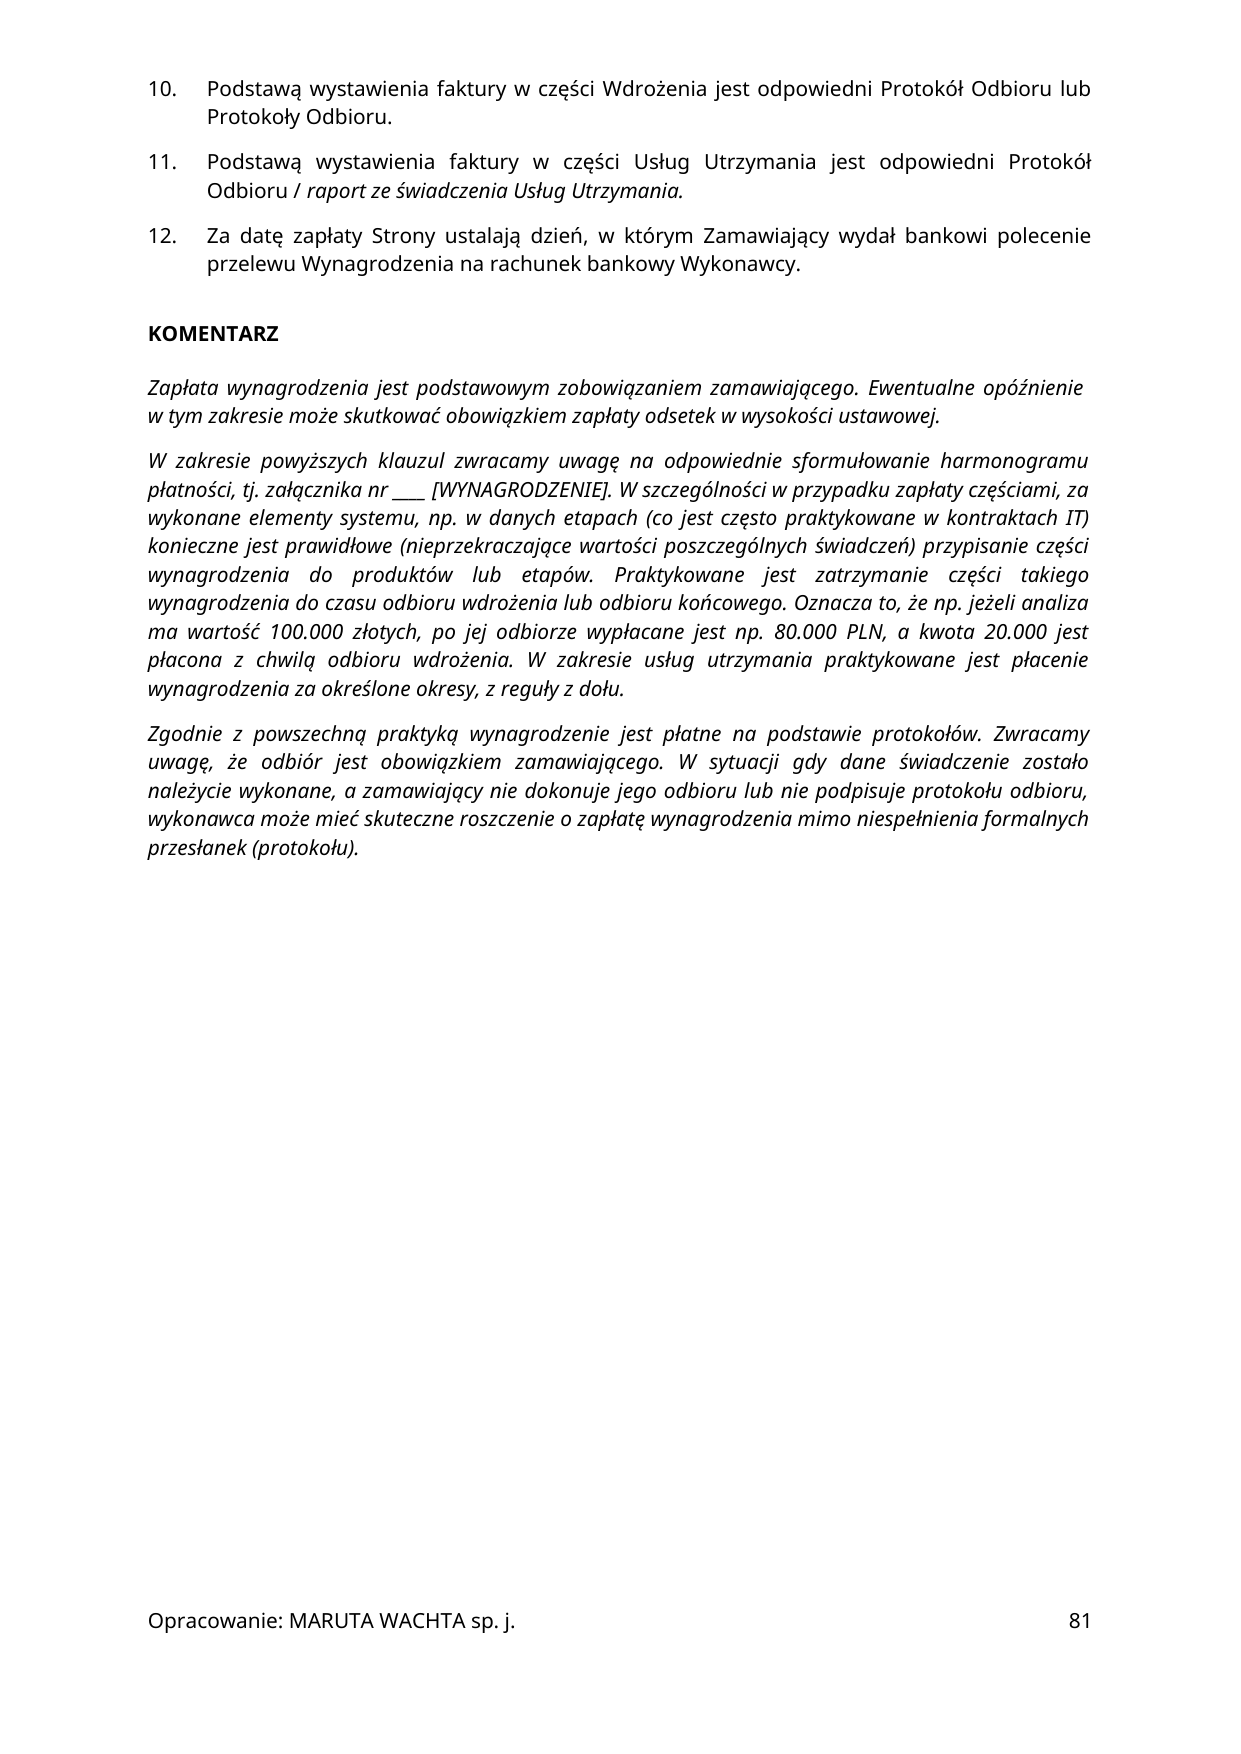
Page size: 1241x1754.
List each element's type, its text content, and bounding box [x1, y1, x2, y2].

text KOMENTARZ [148, 319, 1093, 348]
text Zapłata wynagrodzenia jest podstawowym zobowiązaniem zamawiającego. Ewentualne opóźnienie w tym zakresie może skutkować obowiązkiem zapłaty odsetek w wysokości ustawowej. [148, 373, 1093, 430]
list Podstawą wystawienia faktury w części Wdrożenia jest odpowiedni Protokół Odbioru lub Protokoły Odbioru. [148, 74, 1093, 131]
text W zakresie powyższych klauzul zwracamy uwagę na odpowiednie sformułowanie harmonogramu płatności, tj. załącznika nr ____ [WYNAGRODZENIE]. W szczególności w przypadku zapłaty częściami, za wykonane elementy systemu, np. w danych etapach (co jest często praktykowane w kontraktach IT) konieczne jest prawidłowe (nieprzekraczające wartości poszczególnych świadczeń) przypisanie części wynagrodzenia do produktów lub etapów. Praktykowane jest zatrzymanie części takiego wynagrodzenia do czasu odbioru wdrożenia lub odbioru końcowego. Oznacza to, że np. jeżeli analiza ma wartość 100.000 złotych, po jej odbiorze wypłacane jest np. 80.000 PLN, a kwota 20.000 jest płacona z chwilą odbioru wdrożenia. W zakresie usług utrzymania praktykowane jest płacenie wynagrodzenia za określone okresy, z reguły z dołu. [148, 446, 1093, 702]
list Podstawą wystawienia faktury w części Usług Utrzymania jest odpowiedni Protokół Odbioru / raport ze świadczenia Usług Utrzymania. [148, 147, 1093, 204]
list Za datę zapłaty Strony ustalają dzień, w którym Zamawiający wydał bankowi polecenie przelewu Wynagrodzenia na rachunek bankowy Wykonawcy. [148, 221, 1093, 278]
text Zgodnie z powszechną praktyką wynagrodzenie jest płatne na podstawie protokołów. Zwracamy uwagę, że odbiór jest obowiązkiem zamawiającego. W sytuacji gdy dane świadczenie zostało należycie wykonane, a zamawiający nie dokonuje jego odbioru lub nie podpisuje protokołu odbioru, wykonawca może mieć skuteczne roszczenie o zapłatę wynagrodzenia mimo niespełnienia formalnych przesłanek (protokołu). [148, 719, 1093, 861]
